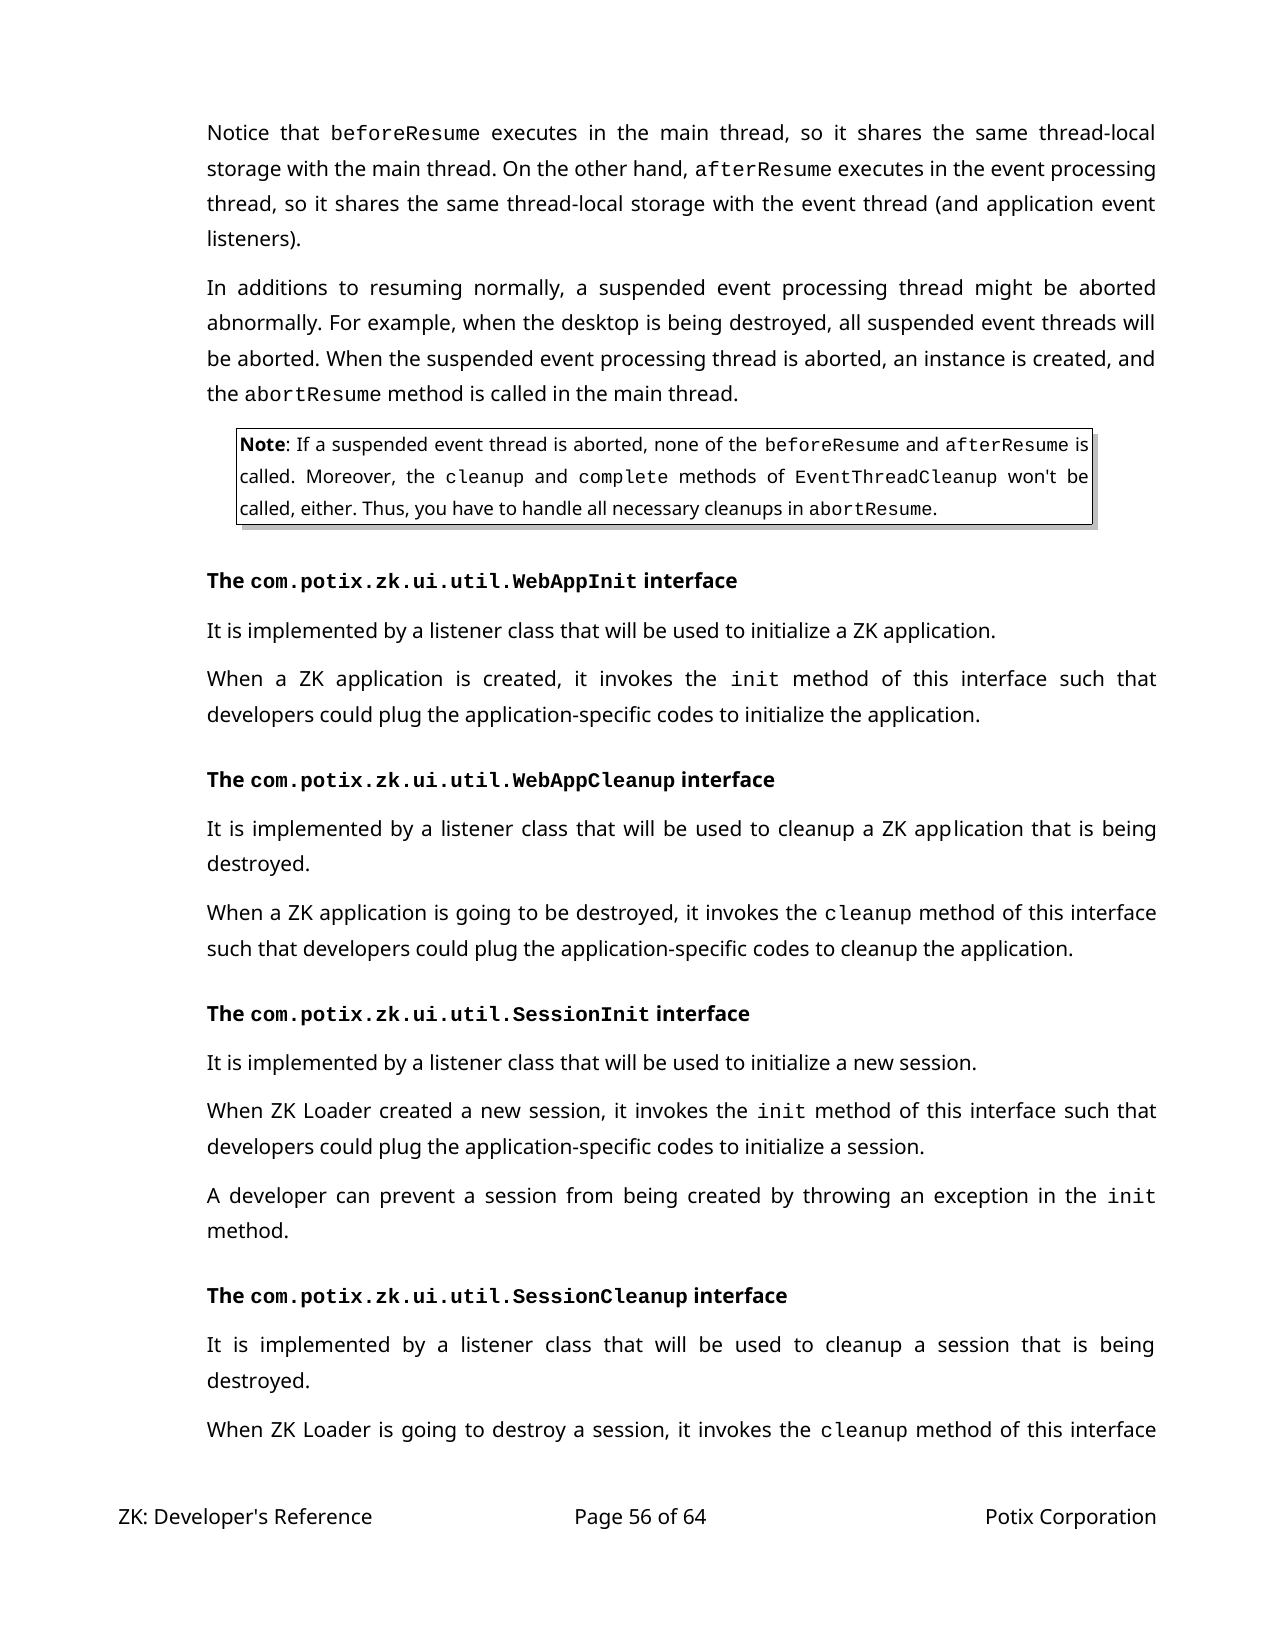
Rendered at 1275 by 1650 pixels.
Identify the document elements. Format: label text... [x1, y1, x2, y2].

text When ZK Loader is going to destroy a session, it invokes the cleanup method of this interface [207, 1415, 1157, 1443]
text When a ZK application is going to be destroyed, it invokes the cleanup method of this interface such that developers could plug the application-specific codes to cleanup the application. [207, 898, 1157, 962]
text Notice that beforeResume executes in the main thread, so it shares the same thread-local storage with the main thread. On the other hand, afterResume executes in the event processing thread, so it shares the same thread-local storage with the event thread (and application event listeners). [207, 118, 1157, 253]
subtitle The com.potix.zk.ui.util.SessionInit interface [207, 999, 1157, 1027]
text It is implemented by a listener class that will be used to initialize a ZK application. [207, 616, 1157, 644]
subtitle The com.potix.zk.ui.util.WebAppInit interface [207, 567, 1157, 595]
text It is implemented by a listener class that will be used to cleanup a ZK application that is being destroyed. [207, 814, 1157, 878]
text It is implemented by a listener class that will be used to cleanup a session that is being destroyed. [207, 1331, 1157, 1394]
text When ZK Loader created a new session, it invokes the init method of this interface such that developers could plug the application-specific codes to initialize a session. [207, 1097, 1157, 1160]
subtitle The com.potix.zk.ui.util.SessionCleanup interface [207, 1281, 1157, 1310]
text A developer can prevent a session from being created by throwing an exception in the init method. [207, 1181, 1157, 1245]
text It is implemented by a listener class that will be used to initialize a new session. [207, 1048, 1157, 1076]
text Note: If a suspended event thread is aborted, none of the beforeResume and afterResume is called. Moreover, the cleanup and complete methods of EventThreadCleanup won't be called, either. Thus, you have to handle all necessary cleanups in abortResume. [237, 429, 1092, 524]
subtitle The com.potix.zk.ui.util.WebAppCleanup interface [207, 765, 1157, 793]
text In additions to resuming normally, a suspended event processing thread might be aborted abnormally. For example, when the desktop is being destroyed, all suspended event threads will be aborted. When the suspended event processing thread is aborted, an instance is created, and the abortResume method is called in the main thread. [207, 273, 1157, 407]
text When a ZK application is created, it invokes the init method of this interface such that developers could plug the application-specific codes to initialize the application. [207, 664, 1157, 728]
